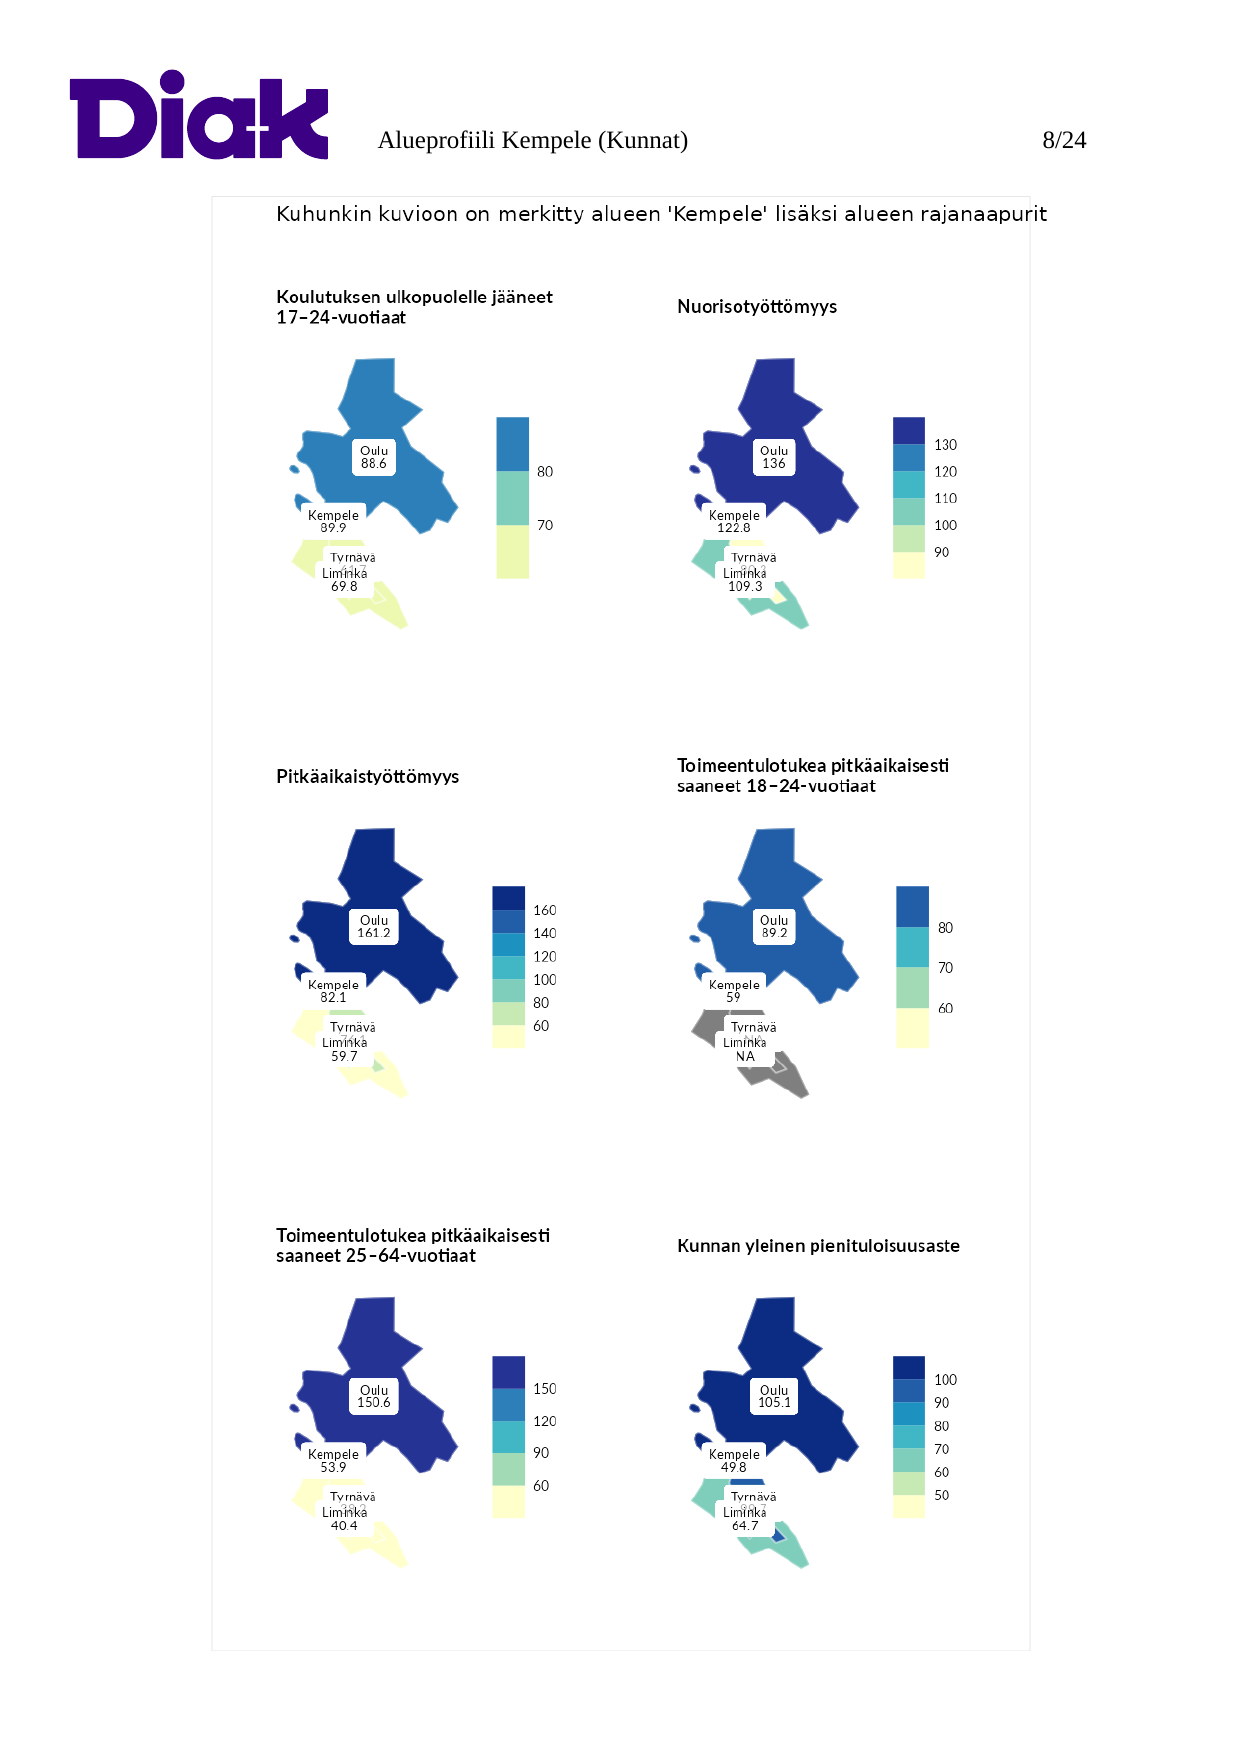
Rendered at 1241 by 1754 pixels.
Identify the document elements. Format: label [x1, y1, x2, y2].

picture [61, 196, 1179, 1651]
